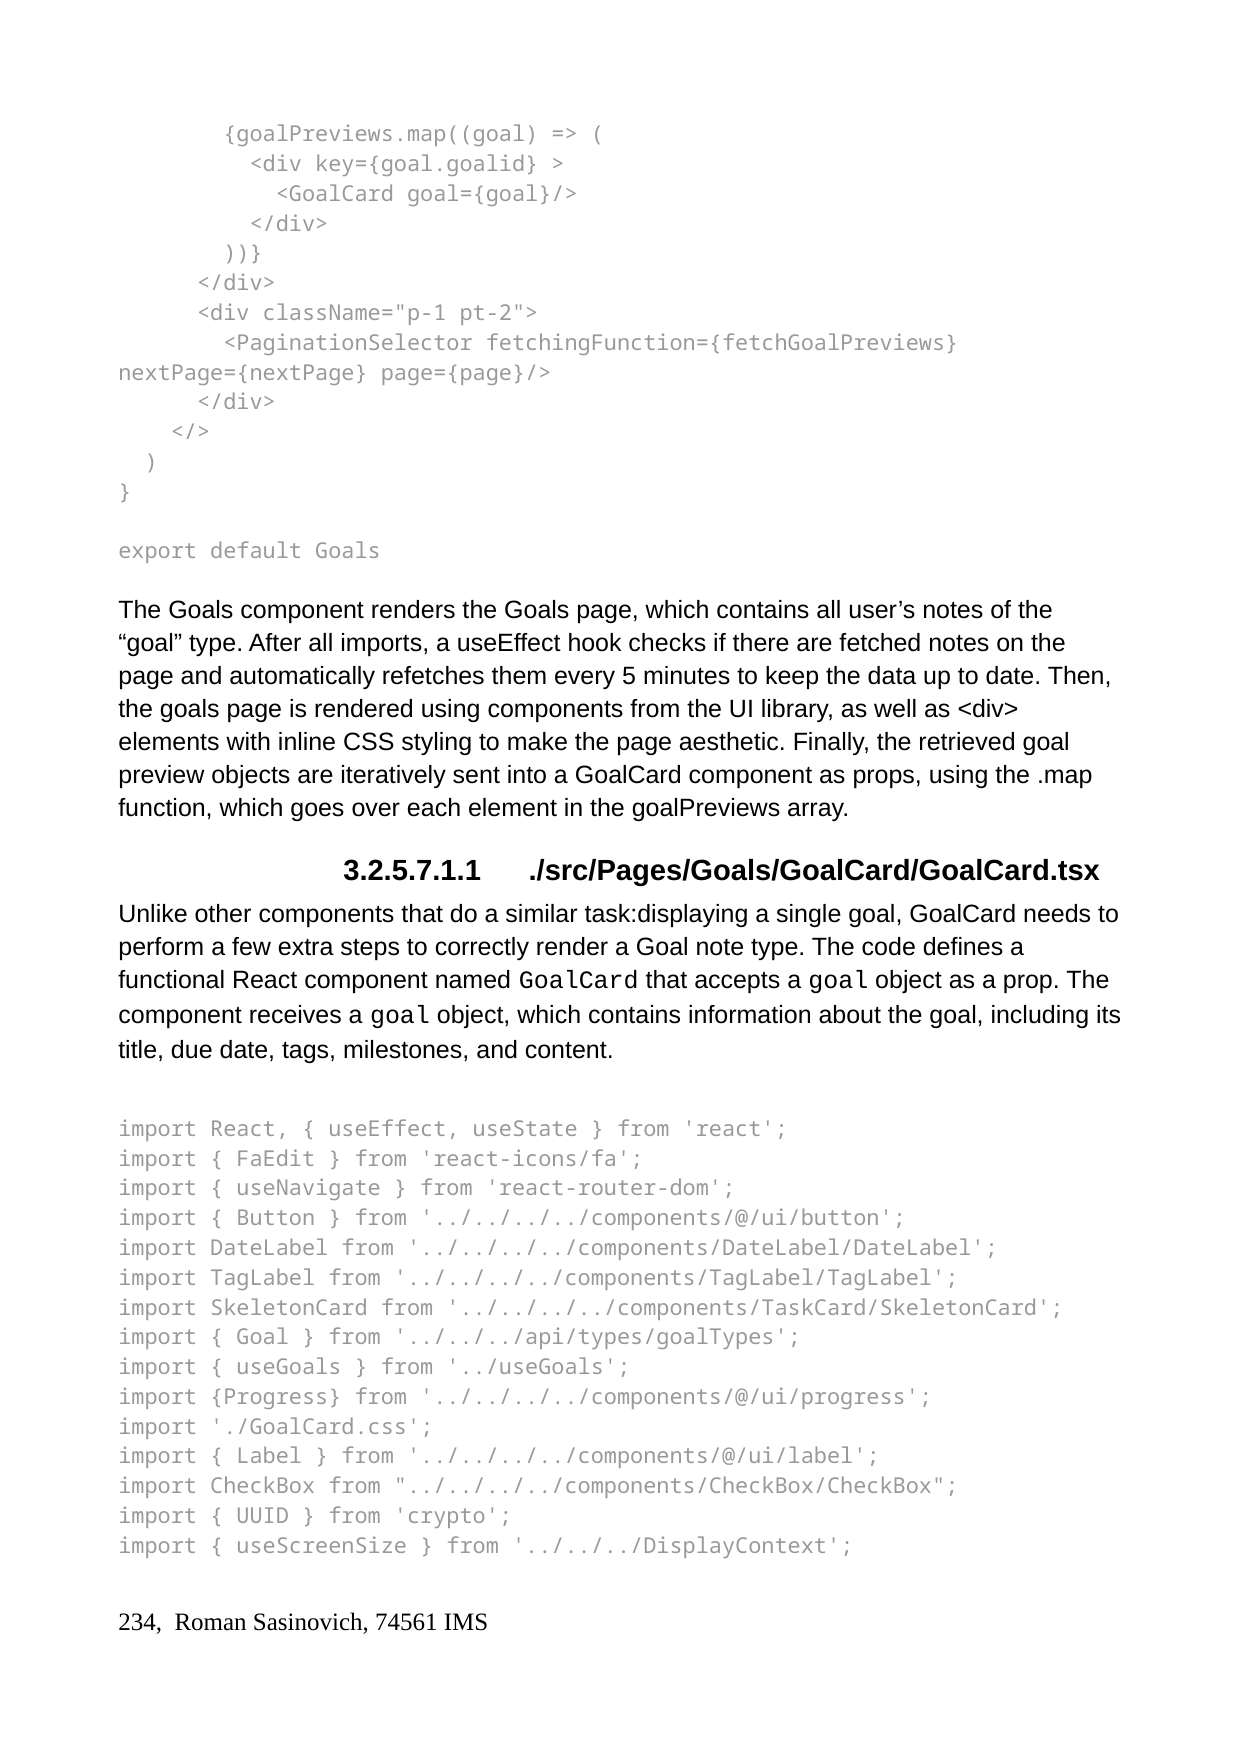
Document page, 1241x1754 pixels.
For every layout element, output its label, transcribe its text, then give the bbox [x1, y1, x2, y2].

text </> [118, 416, 1122, 446]
text ) [118, 446, 1122, 476]
text import { useScreenSize } from '../../../DisplayContext'; [118, 1530, 1122, 1559]
text } [118, 476, 1122, 505]
text import { Label } from '../../../../components/@/ui/label'; [118, 1440, 1122, 1470]
text import { Goal } from '../../../api/types/goalTypes'; [118, 1321, 1122, 1351]
text import { Button } from '../../../../components/@/ui/button'; [118, 1202, 1122, 1232]
text import SkeletonCard from '../../../../components/TaskCard/SkeletonCard'; [118, 1291, 1122, 1321]
text import DateLabel from '../../../../components/DateLabel/DateLabel'; [118, 1232, 1122, 1262]
text <div className="p-1 pt-2"> [118, 297, 1122, 327]
text import {Progress} from '../../../../components/@/ui/progress'; [118, 1381, 1122, 1411]
text {goalPreviews.map((goal) => ( [118, 118, 1122, 148]
text </div> [118, 207, 1122, 237]
text The Goals component renders the Goals page, which contains all user’s notes of the “goal” type. After all imports, a useEffect hook checks if there are fetched notes on the page and automatically refetches them every 5 minutes to keep the data up to date. Then, the goals page is rendered using components from the UI library, as well as <div> elements with inline CSS styling to make the page aesthetic. Finally, the retrieved goal preview objects are iteratively sent into a GoalCard component as props, using the .map function, which goes over each element in the goalPreviews array. [118, 595, 1122, 822]
text <div key={goal.goalid} > [118, 148, 1122, 178]
text <PaginationSelector fetchingFunction={fetchGoalPreviews} nextPage={nextPage} page={page}/> [118, 327, 1122, 386]
text import CheckBox from "../../../../components/CheckBox/CheckBox"; [118, 1470, 1122, 1500]
text import TagLabel from '../../../../components/TagLabel/TagLabel'; [118, 1262, 1122, 1291]
text </div> [118, 267, 1122, 297]
text import { UUID } from 'crypto'; [118, 1500, 1122, 1530]
text ))} [118, 237, 1122, 267]
text Unlike other components that do a similar task:displaying a single goal, GoalCard needs to perform a few extra steps to correctly render a Goal note type. The code defines a functional React component named GoalCard that accepts a goal object as a prop. The component receives a goal object, which contains information about the goal, including its title, due date, tags, milestones, and content. [118, 899, 1122, 1064]
text import { useNavigate } from 'react-router-dom'; [118, 1172, 1122, 1202]
text import React, { useEffect, useState } from 'react'; [118, 1113, 1122, 1142]
text <GoalCard goal={goal}/> [118, 178, 1122, 207]
text export default Goals [118, 535, 1122, 565]
text import './GoalCard.css'; [118, 1411, 1122, 1440]
subtitle ./src/Pages/Goals/GoalCard/GoalCard.tsx [343, 853, 1122, 886]
text import { useGoals } from '../useGoals'; [118, 1351, 1122, 1381]
text import { FaEdit } from 'react-icons/fa'; [118, 1142, 1122, 1172]
text </div> [118, 386, 1122, 416]
